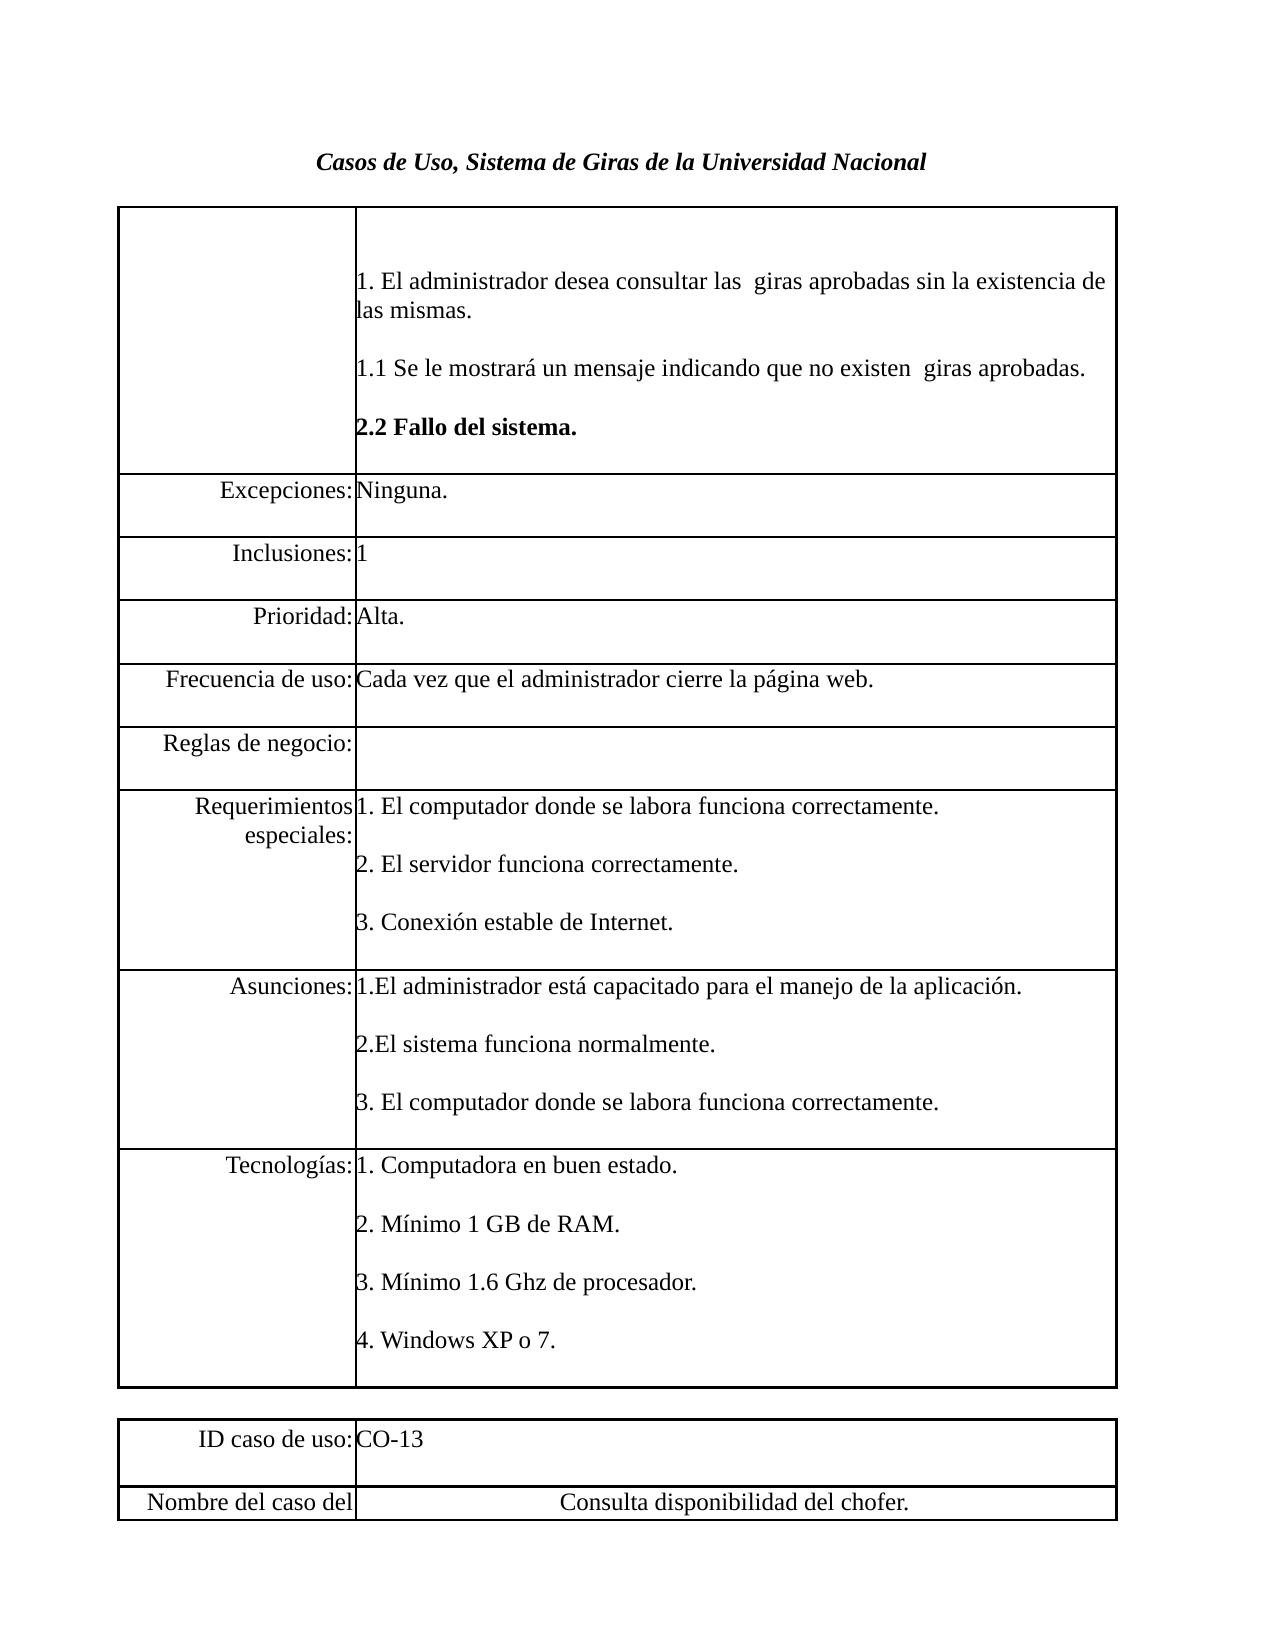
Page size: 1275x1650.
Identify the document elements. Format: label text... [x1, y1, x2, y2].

table_cell 1 [357, 538, 1115, 599]
table_cell [120, 208, 355, 473]
table_header ID caso de uso: [120, 1421, 355, 1485]
table_cell Nombre del caso del [120, 1488, 355, 1519]
table_cell Frecuencia de uso: [120, 665, 355, 726]
table_cell Asunciones: [120, 971, 355, 1148]
table_cell Reglas de negocio: [120, 728, 355, 789]
table_cell Excepciones: [120, 475, 355, 536]
table_cell Consulta disponibilidad del chofer. [357, 1488, 1115, 1519]
table_cell 1. El administrador desea consultar las giras aprobadas sin la existencia de las mismas. 1.1 Se le mostrará un mensaje indicando que no existen giras aprobadas. 2.2 Fallo del sistema. [357, 208, 1115, 473]
table_cell Inclusiones: [120, 538, 355, 599]
table_cell Alta. [357, 601, 1115, 662]
table_cell Ninguna. [357, 475, 1115, 536]
table_cell Cada vez que el administrador cierre la página web. [357, 665, 1115, 726]
table_cell 1. El computador donde se labora funciona correctamente. 2. El servidor funciona correctamente. 3. Conexión estable de Internet. [357, 791, 1115, 969]
table_cell 1.El administrador está capacitado para el manejo de la aplicación. 2.El sistema funciona normalmente. 3. El computador donde se labora funciona correctamente. [357, 971, 1115, 1148]
table_cell [357, 728, 1115, 789]
table_cell 1. Computadora en buen estado. 2. Mínimo 1 GB de RAM. 3. Mínimo 1.6 Ghz de procesador. 4. Windows XP o 7. [357, 1150, 1115, 1386]
table_cell Prioridad: [120, 601, 355, 662]
table_header CO-13 [357, 1421, 1115, 1485]
table_cell Requerimientos especiales: [120, 791, 355, 969]
table_cell Tecnologías: [120, 1150, 355, 1386]
